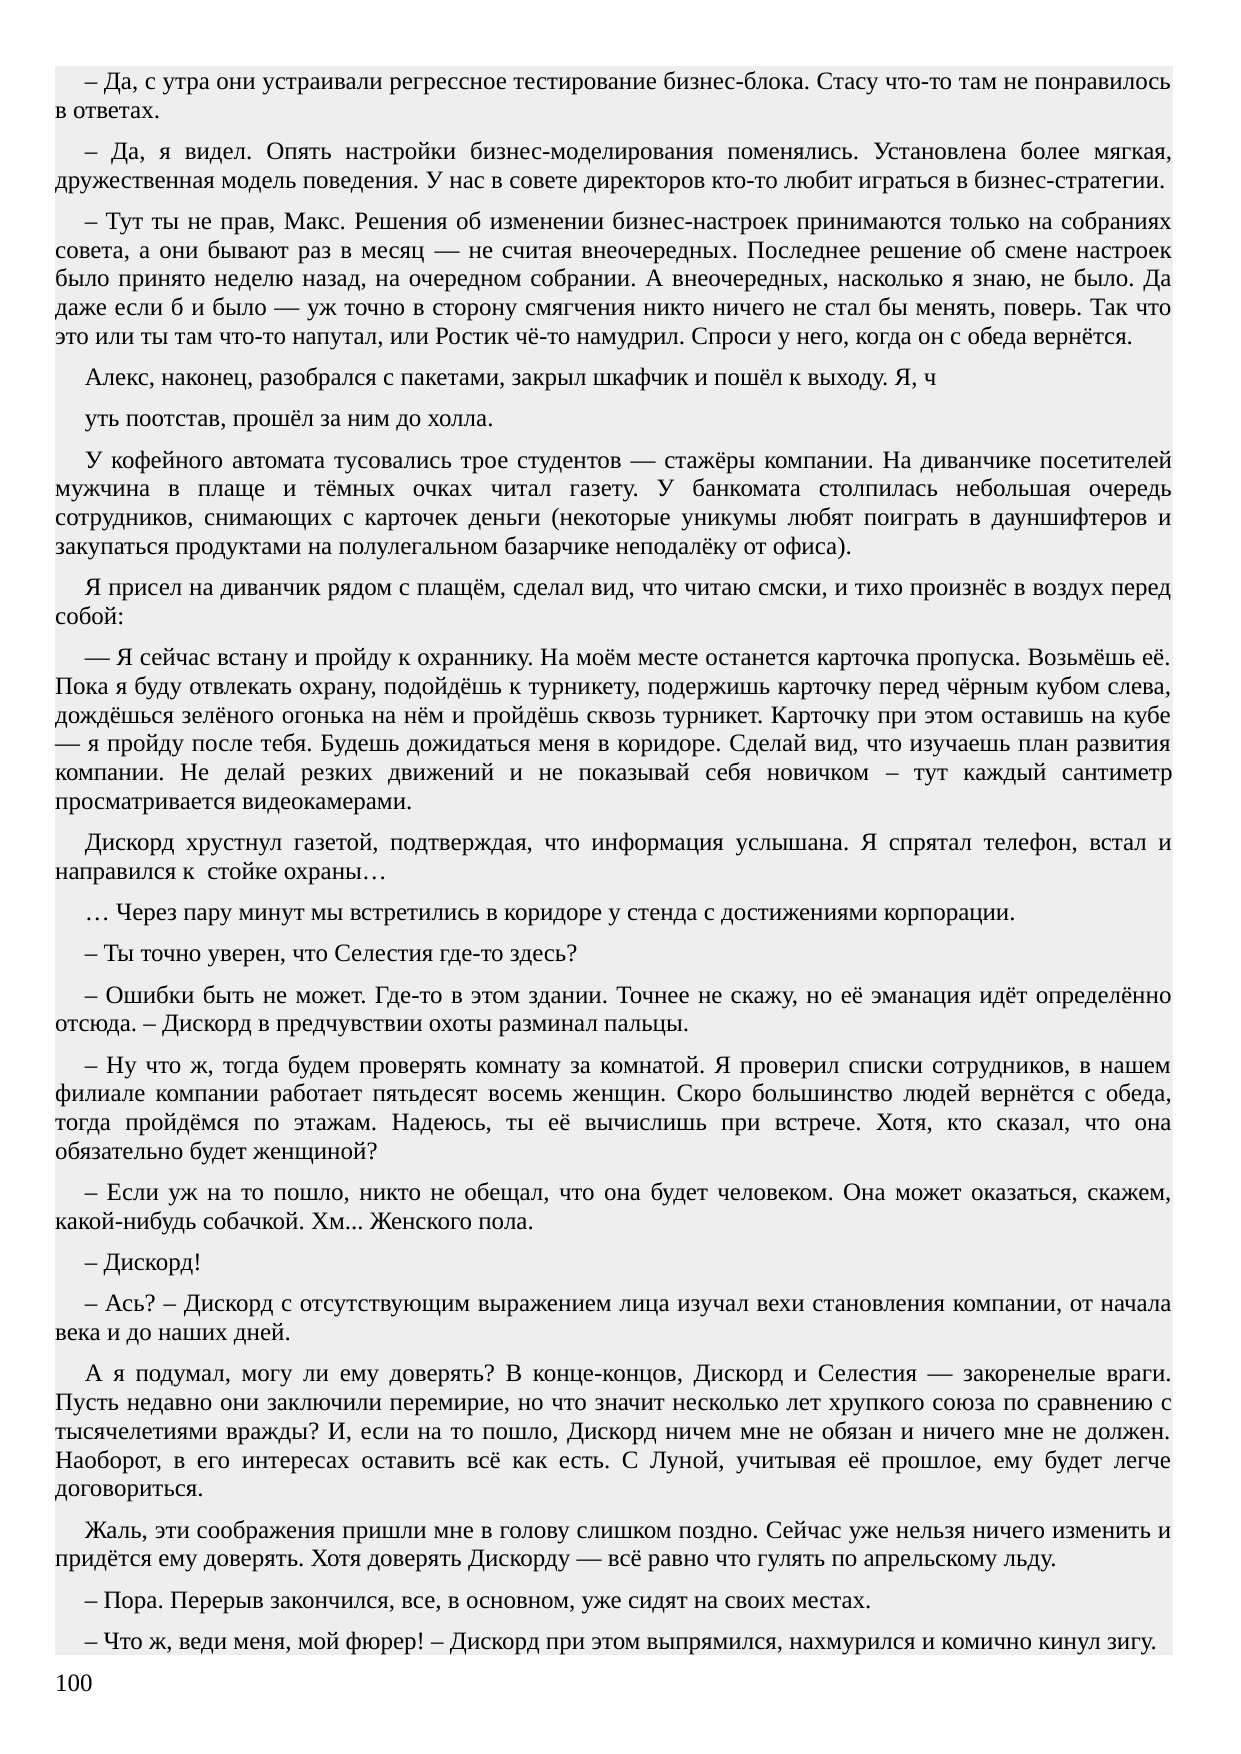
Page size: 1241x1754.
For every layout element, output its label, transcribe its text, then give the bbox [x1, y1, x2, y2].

text – Пора. Перерыв закончился, все, в основном, уже сидят на своих местах. [55, 1585, 1173, 1613]
text А я подумал, могу ли ему доверять? В конце-концов, Дискорд и Селестия — закоренелые враги. Пусть недавно они заключили перемирие, но что значит несколько лет хрупкого союза по сравнению с тысячелетиями вражды? И, если на то пошло, Дискорд ничем мне не обязан и ничего мне не должен. Наоборот, в его интересах оставить всё как есть. С Луной, учитывая её прошлое, ему будет легче договориться. [55, 1358, 1173, 1502]
text — Я сейчас встану и пройду к охраннику. На моём месте останется карточка пропуска. Возьмёшь её. Пока я буду отвлекать охрану, подойдёшь к турникету, подержишь карточку перед чёрным кубом слева, дождёшься зелёного огонька на нём и пройдёшь сквозь турникет. Карточку при этом оставишь на кубе — я пройду после тебя. Будешь дожидаться меня в коридоре. Сделай вид, что изучаешь план развития компании. Не делай резких движений и не показывай себя новичком – тут каждый сантиметр просматривается видеокамерами. [55, 642, 1173, 815]
text уть поотстав, прошёл за ним до холла. [55, 403, 1173, 432]
text – Ну что ж, тогда будем проверять комнату за комнатой. Я проверил списки сотрудников, в нашем филиале компании работает пятьдесят восемь женщин. Скоро большинство людей вернётся с обеда, тогда пройдёмся по этажам. Надеюсь, ты её вычислишь при встрече. Хотя, кто сказал, что она обязательно будет женщиной? [55, 1050, 1173, 1165]
text … Через пару минут мы встретились в коридоре у стенда с достижениями корпорации. [55, 897, 1173, 926]
text Жаль, эти соображения пришли мне в голову слишком поздно. Сейчас уже нельзя ничего изменить и придётся ему доверять. Хотя доверять Дискорду — всё равно что гулять по апрельскому льду. [55, 1515, 1173, 1572]
text Алекс, наконец, разобрался с пакетами, закрыл шкафчик и пошёл к выходу. Я, ч [55, 362, 1173, 391]
text – Если уж на то пошло, никто не обещал, что она будет человеком. Она может оказаться, скажем, какой-нибудь собачкой. Хм... Женского пола. [55, 1177, 1173, 1235]
text – Ошибки быть не может. Где-то в этом здании. Точнее не скажу, но её эманация идёт определённо отсюда. – Дискорд в предчувствии охоты разминал пальцы. [55, 980, 1173, 1037]
text У кофейного автомата тусовались трое студентов — стажёры компании. На диванчике посетителей мужчина в плаще и тёмных очках читал газету. У банкомата столпилась небольшая очередь сотрудников, снимающих с карточек деньги (некоторые уникумы любят поиграть в дауншифтеров и закупаться продуктами на полулегальном базарчике неподалёку от офиса). [55, 445, 1173, 560]
text – Ты точно уверен, что Селестия где-то здесь? [55, 938, 1173, 967]
text – Что ж, веди меня, мой фюрер! – Дискорд при этом выпрямился, нахмурился и комично кинул зигу. [55, 1626, 1173, 1655]
text – Ась? – Дискорд с отсутствующим выражением лица изучал вехи становления компании, от начала века и до наших дней. [55, 1288, 1173, 1346]
text Я присел на диванчик рядом с плащём, сделал вид, что читаю смски, и тихо произнёс в воздух перед собой: [55, 572, 1173, 630]
text – Да, с утра они устраивали регрессное тестирование бизнес-блока. Стасу что-то там не понравилось в ответах. [55, 66, 1173, 123]
text Дискорд хрустнул газетой, подтверждая, что информация услышана. Я спрятал телефон, встал и направился к стойке охраны… [55, 827, 1173, 885]
text – Тут ты не прав, Макс. Решения об изменении бизнес-настроек принимаются только на собраниях совета, а они бывают раз в месяц — не считая внеочередных. Последнее решение об смене настроек было принято неделю назад, на очередном собрании. А внеочередных, насколько я знаю, не было. Да даже если б и было — уж точно в сторону смягчения никто ничего не стал бы менять, поверь. Так что это или ты там что-то напутал, или Ростик чё-то намудрил. Спроси у него, когда он с обеда вернётся. [55, 206, 1173, 350]
text – Да, я видел. Опять настройки бизнес-моделирования поменялись. Установлена более мягкая, дружественная модель поведения. У нас в совете директоров кто-то любит играться в бизнес-стратегии. [55, 136, 1173, 193]
text – Дискорд! [55, 1247, 1173, 1276]
